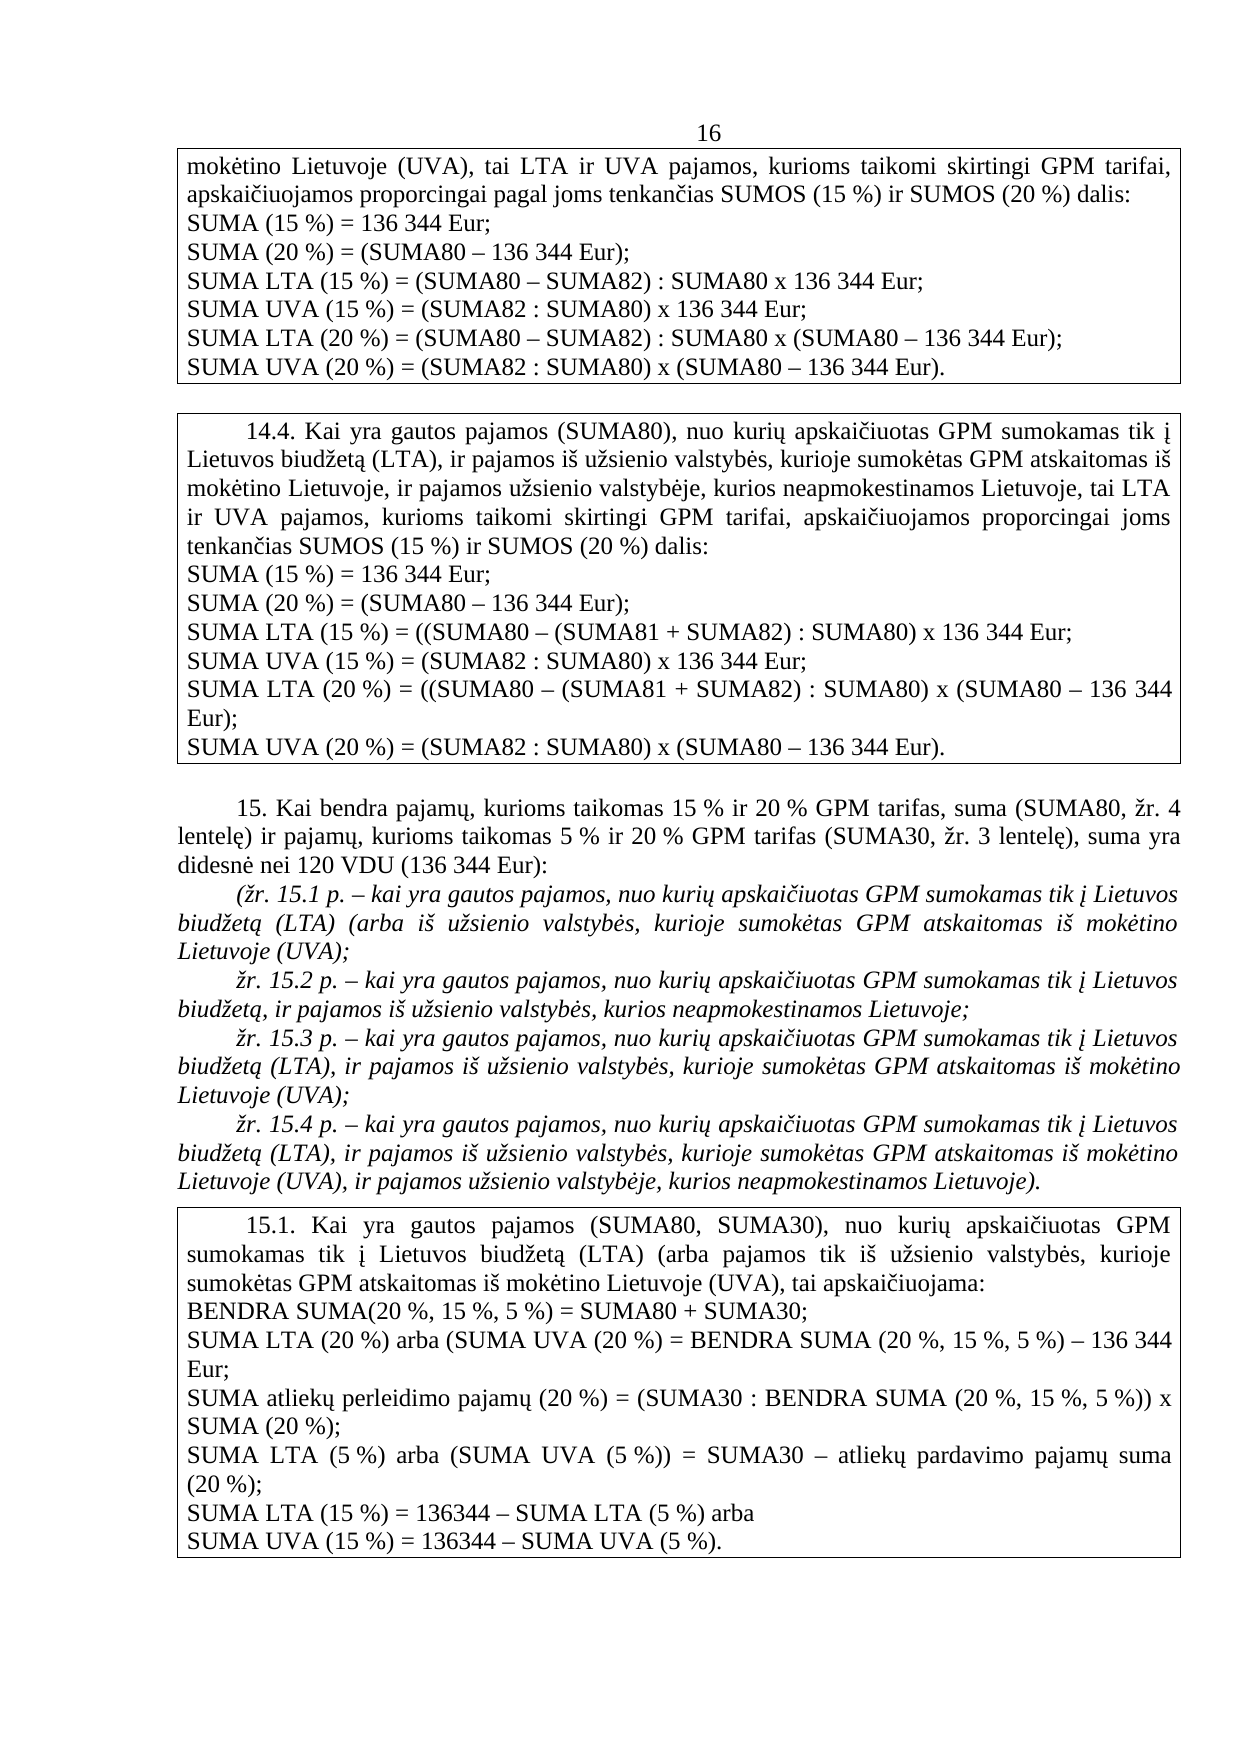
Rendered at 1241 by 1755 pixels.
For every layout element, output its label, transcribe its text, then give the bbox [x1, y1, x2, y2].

text SUMA (20 %) = (SUMA80 – 136 344 Eur); [178, 234, 1180, 263]
text žr. 15.3 p. – kai yra gautos pajamos, nuo kurių apskaičiuotas GPM sumokamas tik į Lietuvos biudžetą (LTA), ir pajamos iš užsienio valstybės, kurioje sumokėtas GPM atskaitomas iš mokėtino Lietuvoje (UVA); [177, 1023, 1181, 1109]
text mokėtino Lietuvoje (UVA), tai LTA ir UVA pajamos, kurioms taikomi skirtingi GPM tarifai, apskaičiuojamos proporcingai pagal joms tenkančias SUMOS (15 %) ir SUMOS (20 %) dalis: [178, 149, 1180, 205]
text SUMA LTA (20 %) = (SUMA80 – SUMA82) : SUMA80 x (SUMA80 – 136 344 Eur); [178, 320, 1180, 349]
text SUMA atliekų perleidimo pajamų (20 %) = (SUMA30 : BENDRA SUMA (20 %, 15 %, 5 %)) x SUMA (20 %); [178, 1379, 1180, 1437]
text SUMA UVA (15 %) = (SUMA82 : SUMA80) x 136 344 Eur; [178, 643, 1180, 671]
text SUMA LTA (15 %) = 136344 – SUMA LTA (5 %) arba [178, 1494, 1180, 1523]
text žr. 15.2 p. – kai yra gautos pajamos, nuo kurių apskaičiuotas GPM sumokamas tik į Lietuvos biudžetą, ir pajamos iš užsienio valstybės, kurios neapmokestinamos Lietuvoje; [177, 965, 1181, 1023]
text SUMA UVA (15 %) = 136344 – SUMA UVA (5 %). [178, 1523, 1180, 1557]
text SUMA LTA (15 %) = (SUMA80 – SUMA82) : SUMA80 x 136 344 Eur; [178, 263, 1180, 291]
text SUMA (15 %) = 136 344 Eur; [178, 205, 1180, 234]
text SUMA (20 %) = (SUMA80 – 136 344 Eur); [178, 585, 1180, 614]
text SUMA UVA (15 %) = (SUMA82 : SUMA80) x 136 344 Eur; [178, 291, 1180, 320]
text žr. 15.4 p. – kai yra gautos pajamos, nuo kurių apskaičiuotas GPM sumokamas tik į Lietuvos biudžetą (LTA), ir pajamos iš užsienio valstybės, kurioje sumokėtas GPM atskaitomas iš mokėtino Lietuvoje (UVA), ir pajamos užsienio valstybėje, kurios neapmokestinamos Lietuvoje). [177, 1109, 1181, 1195]
text SUMA LTA (15 %) = ((SUMA80 – (SUMA81 + SUMA82) : SUMA80) x 136 344 Eur; [178, 614, 1180, 643]
text SUMA UVA (20 %) = (SUMA82 : SUMA80) x (SUMA80 – 136 344 Eur). [178, 729, 1180, 763]
text 14.4. Kai yra gautos pajamos (SUMA80), nuo kurių apskaičiuotas GPM sumokamas tik į Lietuvos biudžetą (LTA), ir pajamos iš užsienio valstybės, kurioje sumokėtas GPM atskaitomas iš mokėtino Lietuvoje, ir pajamos užsienio valstybėje, kurios neapmokestinamos Lietuvoje, tai LTA ir UVA pajamos, kurioms taikomi skirtingi GPM tarifai, apskaičiuojamos proporcingai joms tenkančias SUMOS (15 %) ir SUMOS (20 %) dalis: [178, 414, 1180, 556]
text SUMA LTA (20 %) = ((SUMA80 – (SUMA81 + SUMA82) : SUMA80) x (SUMA80 – 136 344 Eur); [178, 671, 1180, 729]
text (žr. 15.1 p. – kai yra gautos pajamos, nuo kurių apskaičiuotas GPM sumokamas tik į Lietuvos biudžetą (LTA) (arba iš užsienio valstybės, kurioje sumokėtas GPM atskaitomas iš mokėtino Lietuvoje (UVA); [177, 879, 1181, 965]
text SUMA LTA (20 %) arba (SUMA UVA (20 %) = BENDRA SUMA (20 %, 15 %, 5 %) – 136 344 Eur; [178, 1322, 1180, 1379]
text SUMA (15 %) = 136 344 Eur; [178, 556, 1180, 585]
text 15.1. Kai yra gautos pajamos (SUMA80, SUMA30), nuo kurių apskaičiuotas GPM sumokamas tik į Lietuvos biudžetą (LTA) (arba pajamos tik iš užsienio valstybės, kurioje sumokėtas GPM atskaitomas iš mokėtino Lietuvoje (UVA), tai apskaičiuojama: [178, 1208, 1180, 1293]
text 15. Kai bendra pajamų, kurioms taikomas 15 % ir 20 % GPM tarifas, suma (SUMA80, žr. 4 lentelę) ir pajamų, kurioms taikomas 5 % ir 20 % GPM tarifas (SUMA30, žr. 3 lentelę), suma yra didesnė nei 120 VDU (136 344 Eur): [177, 793, 1181, 879]
text SUMA LTA (5 %) arba (SUMA UVA (5 %)) = SUMA30 – atliekų pardavimo pajamų suma (20 %); [178, 1437, 1180, 1494]
text SUMA UVA (20 %) = (SUMA82 : SUMA80) x (SUMA80 – 136 344 Eur). [178, 349, 1180, 383]
text BENDRA SUMA(20 %, 15 %, 5 %) = SUMA80 + SUMA30; [178, 1293, 1180, 1322]
